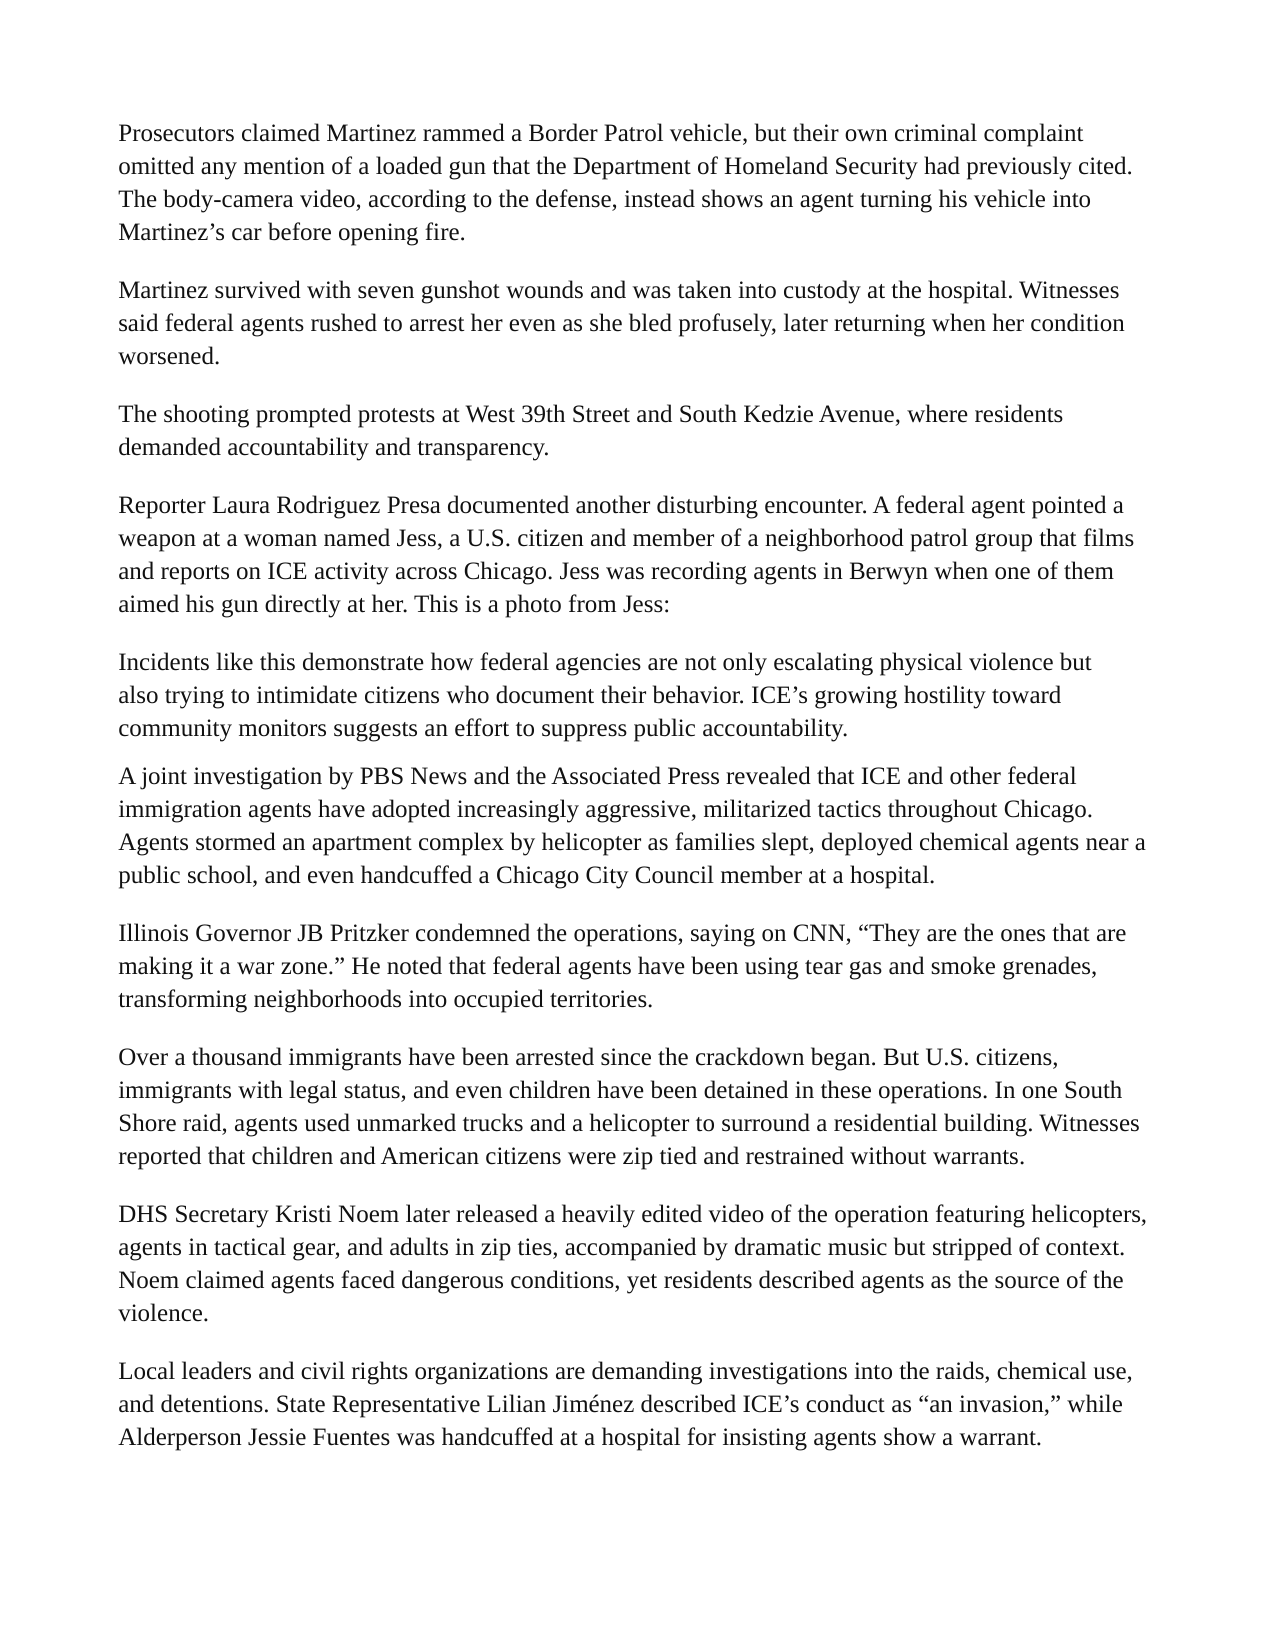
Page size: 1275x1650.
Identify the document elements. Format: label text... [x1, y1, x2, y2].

text Prosecutors claimed Martinez rammed a Border Patrol vehicle, but their own criminal complaint omitted any mention of a loaded gun that the Department of Homeland Security had previously cited. The body-camera video, according to the defense, instead shows an agent turning his vehicle into Martinez’s car before opening fire. [118, 118, 1157, 246]
text DHS Secretary Kristi Noem later released a heavily edited video of the operation featuring helicopters, agents in tactical gear, and adults in zip ties, accompanied by dramatic music but stripped of context. Noem claimed agents faced dangerous conditions, yet residents described agents as the source of the violence. [118, 1199, 1157, 1327]
text Illinois Governor JB Pritzker condemned the operations, saying on CNN, “They are the ones that are making it a war zone.” He noted that federal agents have been using tear gas and smoke grenades, transforming neighborhoods into occupied territories. [118, 918, 1157, 1013]
text The shooting prompted protests at West 39th Street and South Kedzie Avenue, where residents demanded accountability and transparency. [118, 399, 1157, 461]
text A joint investigation by PBS News and the Associated Press revealed that ICE and other federal immigration agents have adopted increasingly aggressive, militarized tactics throughout Chicago. Agents stormed an apartment complex by helicopter as families slept, deployed chemical agents near a public school, and even handcuffed a Chicago City Council member at a hospital. [118, 761, 1157, 889]
text Martinez survived with seven gunshot wounds and was taken into custody at the hospital. Witnesses said federal agents rushed to arrest her even as she bled profusely, later returning when her condition worsened. [118, 275, 1157, 370]
text Reporter Laura Rodriguez Presa documented another disturbing encounter. A federal agent pointed a weapon at a woman named Jess, a U.S. citizen and member of a neighborhood patrol group that films and reports on ICE activity across Chicago. Jess was recording agents in Berwyn when one of them aimed his gun directly at her. This is a photo from Jess: [118, 490, 1157, 618]
text Over a thousand immigrants have been arrested since the crackdown began. But U.S. citizens, immigrants with legal status, and even children have been detained in these operations. In one South Shore raid, agents used unmarked trucks and a helicopter to surround a residential building. Witnesses reported that children and American citizens were zip tied and restrained without warrants. [118, 1042, 1157, 1170]
text Local leaders and civil rights organizations are demanding investigations into the raids, chemical use, and detentions. State Representative Lilian Jiménez described ICE’s conduct as “an invasion,” while Alderperson Jessie Fuentes was handcuffed at a hospital for insisting agents show a warrant. [118, 1356, 1157, 1451]
text Incidents like this demonstrate how federal agencies are not only escalating physical violence but also trying to intimidate citizens who document their behavior. ICE’s growing hostility toward community monitors suggests an effort to suppress public accountability. [118, 647, 1117, 742]
